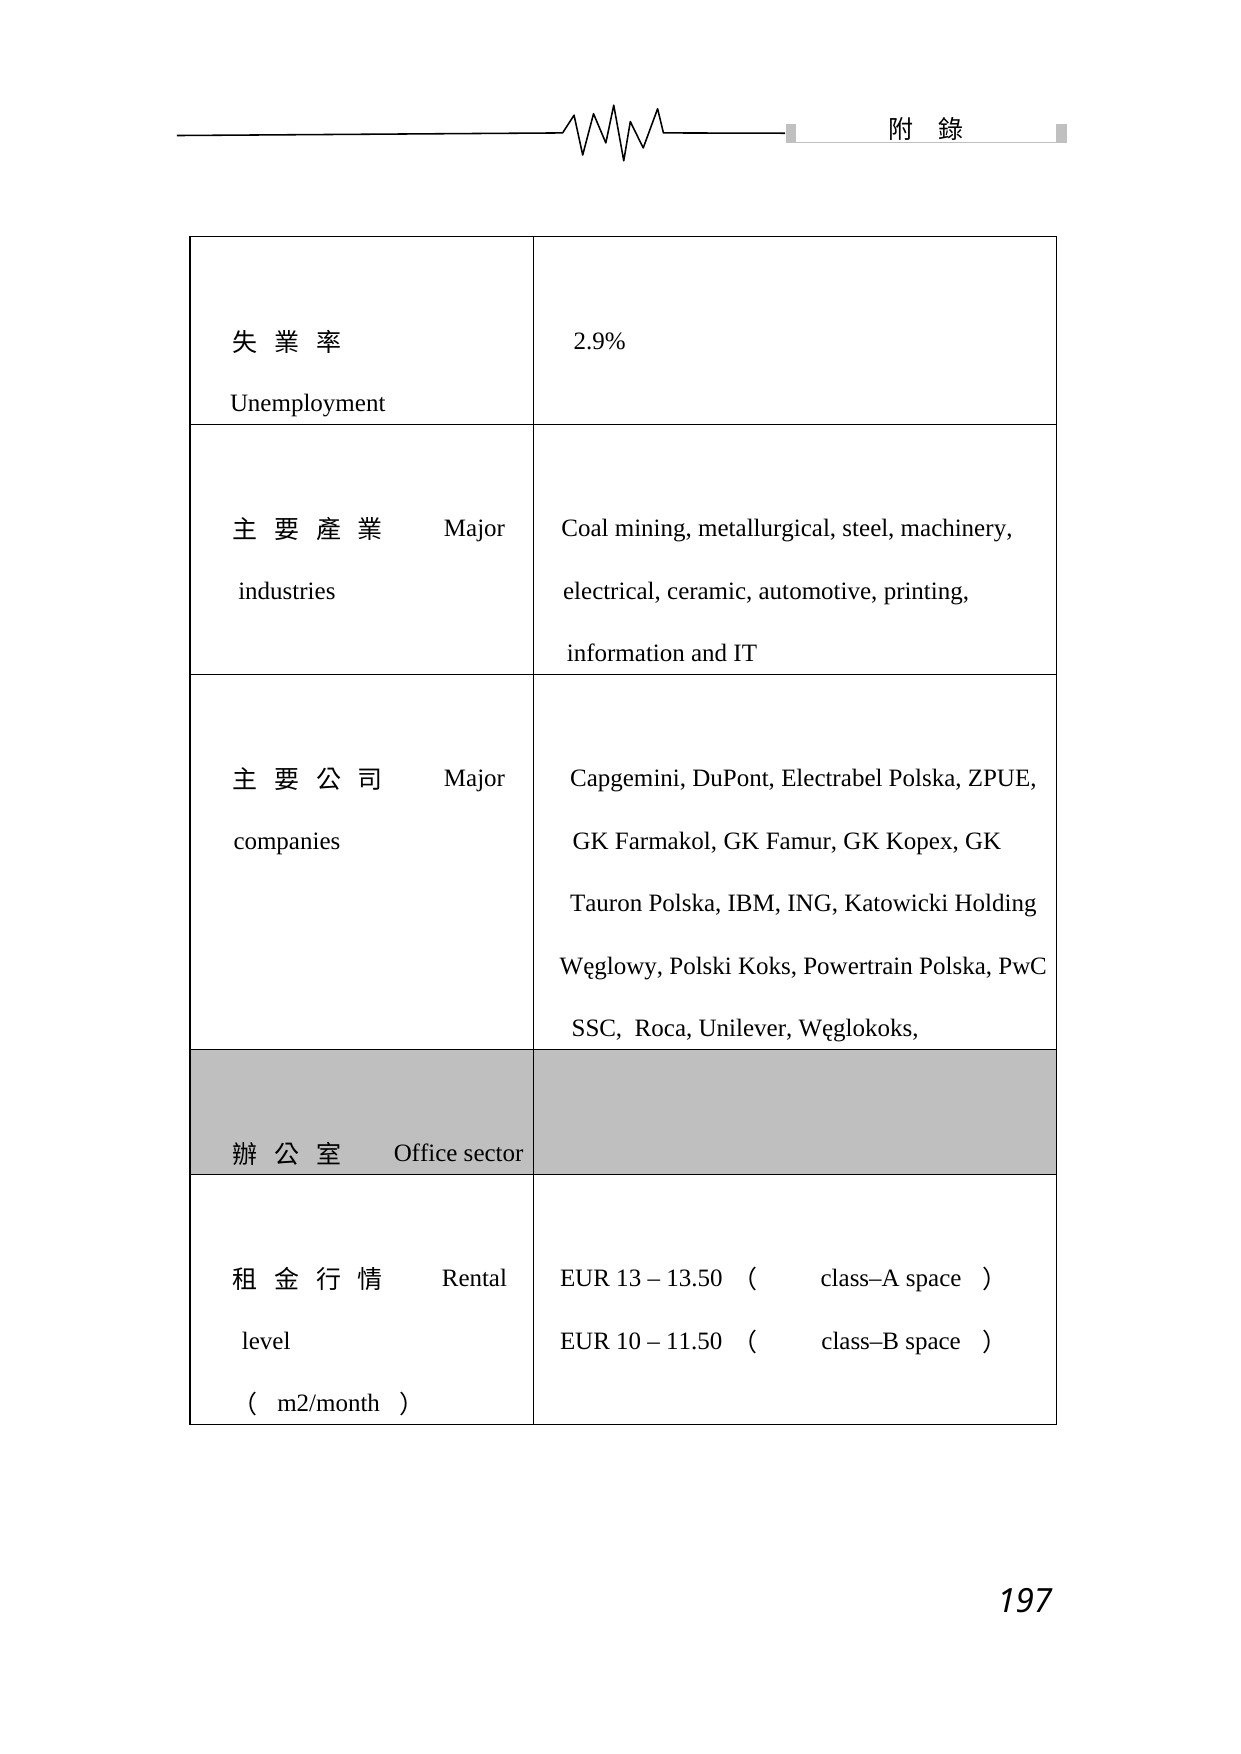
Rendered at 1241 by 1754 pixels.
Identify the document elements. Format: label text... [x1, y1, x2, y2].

table_cell Capgemini, DuPont, Electrabel Polska, ZPUE, GK Farmakol, GK Famur, GK Kopex, GK Tauron Polska, IBM, ING, Katowicki Holding Węglowy, Polski Koks, Powertrain Polska, PwC SSC, Roca, Unilever, Węglokoks, [534, 675, 1056, 1049]
table_cell [534, 1050, 1056, 1174]
table_cell 主要產業 Major industries [191, 425, 533, 674]
table_cell EUR 13 – 13.50（ class–A space） EUR 10 – 11.50（ class–B space） [534, 1175, 1056, 1424]
table_cell 主要公司 Major companies [191, 675, 533, 1049]
table_cell Coal mining, metallurgical, steel, machinery, electrical, ceramic, automotive, printing, information and IT [534, 425, 1056, 674]
table_cell 租金行情 Rental level （m2/month） [191, 1175, 533, 1424]
table_cell 2.9% [534, 237, 1056, 424]
table_cell 失業率 Unemployment [191, 237, 533, 424]
table_cell 辦公室 Office sector [191, 1050, 533, 1174]
